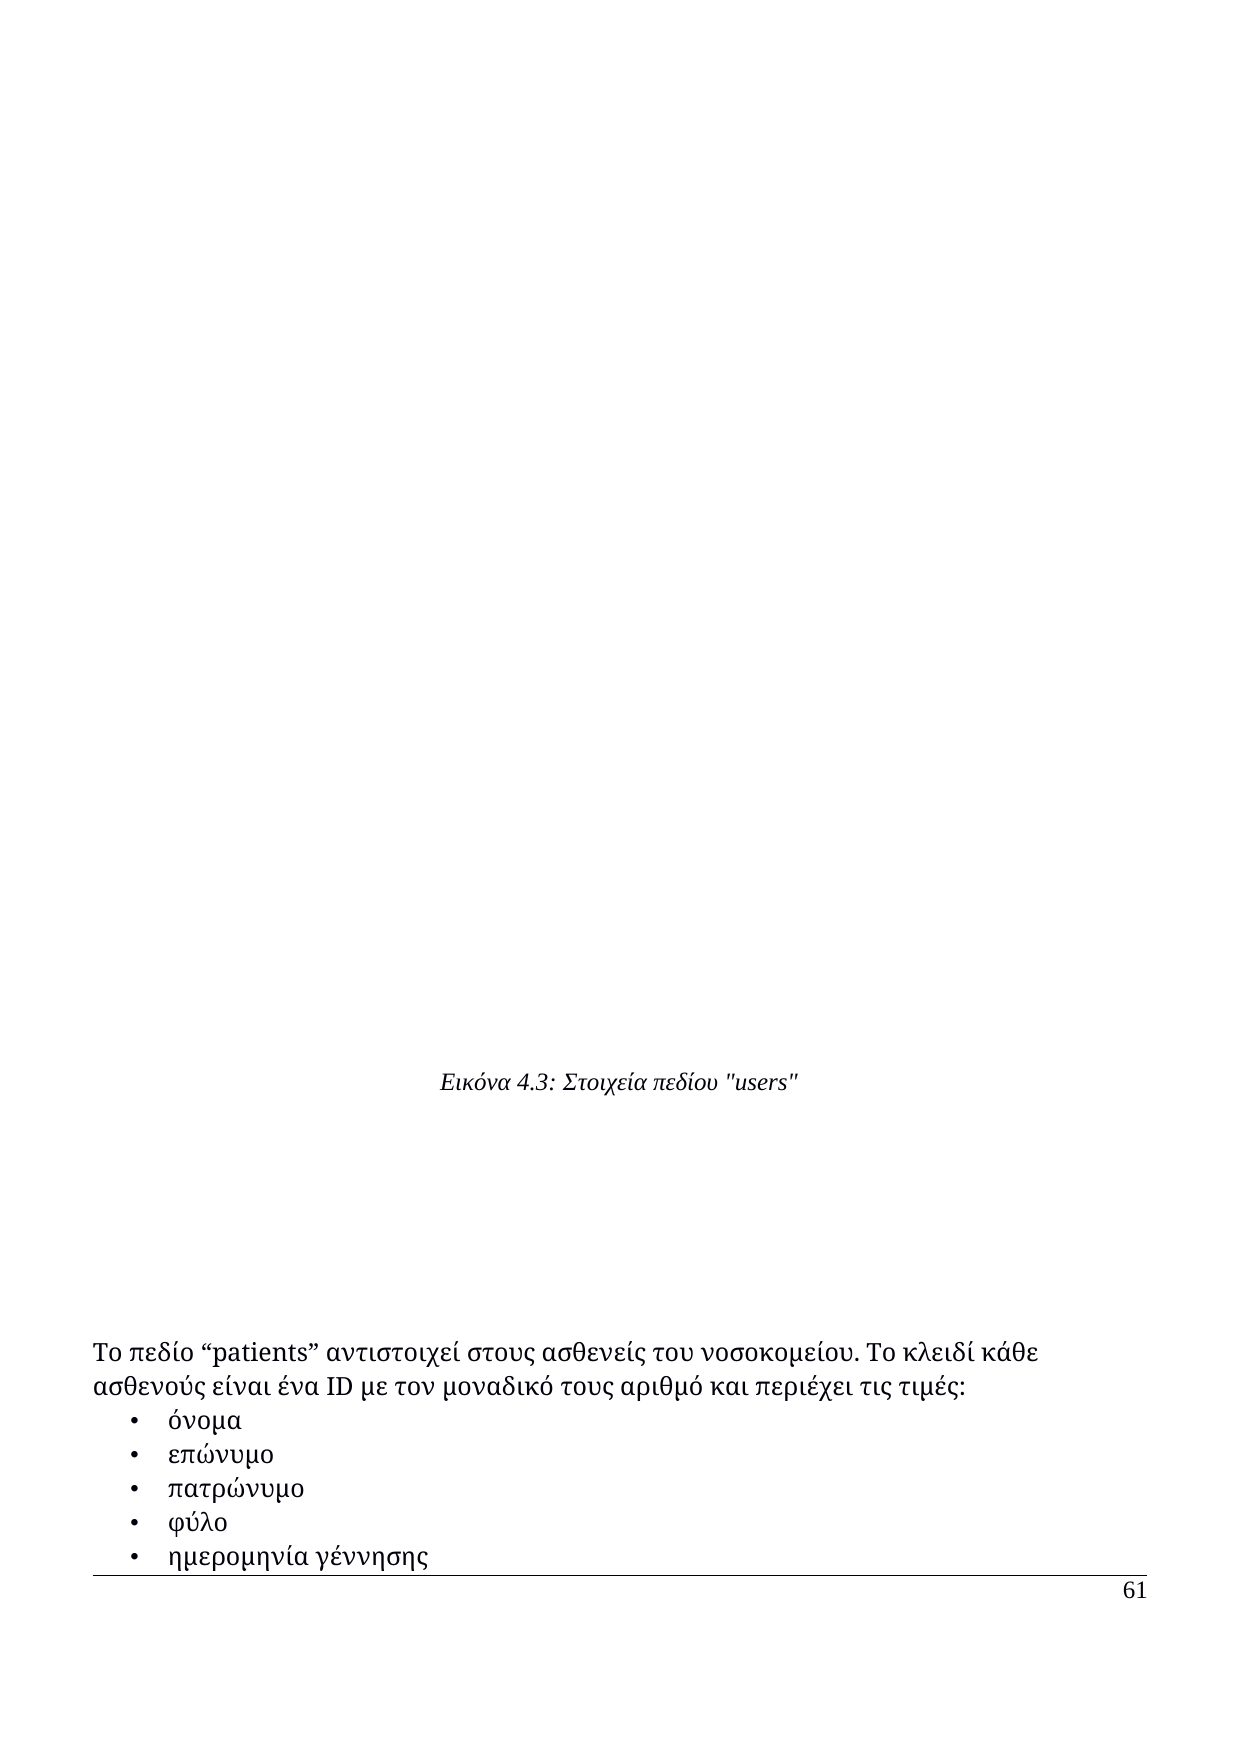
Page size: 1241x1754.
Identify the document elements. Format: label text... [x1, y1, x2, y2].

text Εικόνα 4.3: Στοιχεία πεδίου "users" [293, 248, 947, 1096]
text Το πεδίο “patients” αντιστοιχεί στους ασθενείς του νοσοκομείου. Το κλειδί κάθε ασθενούς είναι ένα ID με τον μοναδικό τους αριθμό και περιέχει τις τιμές: [93, 1334, 1147, 1402]
list επώνυμο [130, 1436, 1147, 1470]
list ημερομηνία γέννησης [130, 1538, 1147, 1573]
list όνομα [130, 1402, 1147, 1436]
list πατρώνυμο [130, 1470, 1147, 1504]
list φύλο [130, 1504, 1147, 1538]
